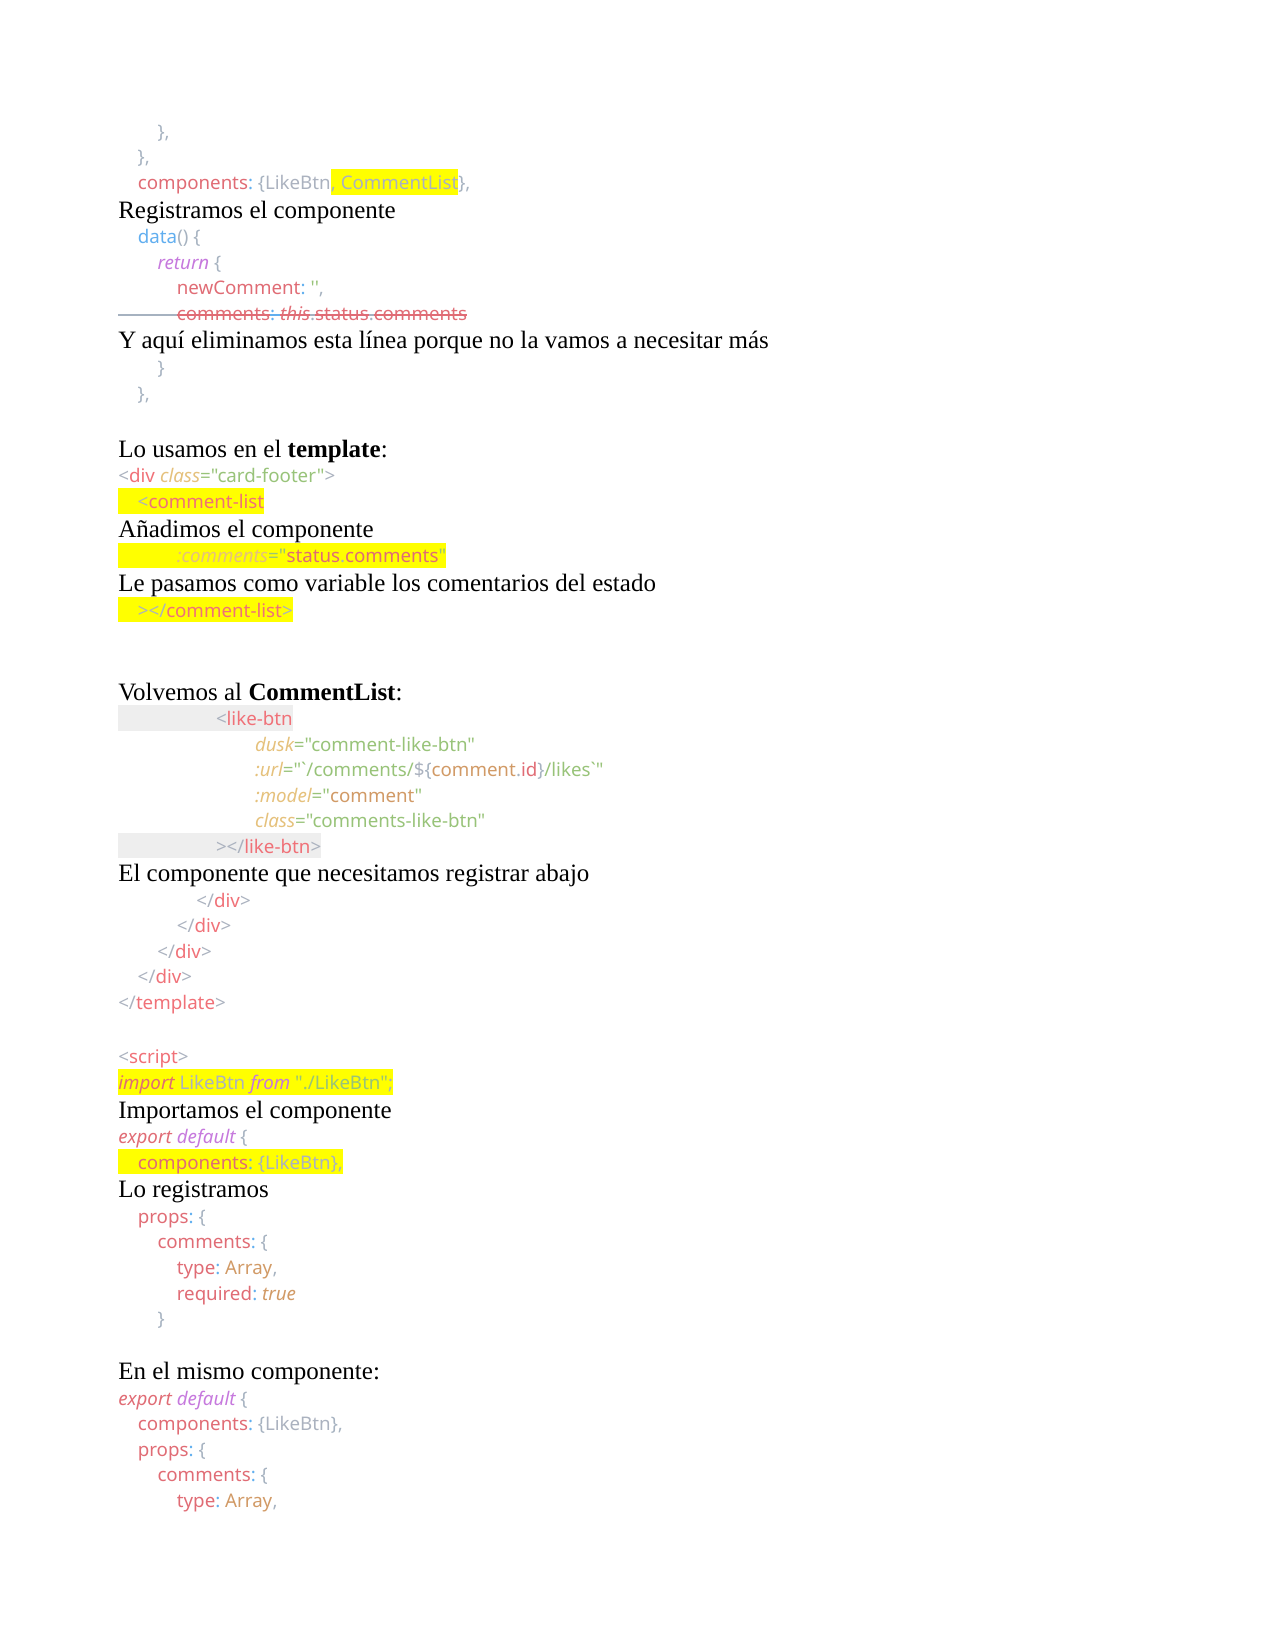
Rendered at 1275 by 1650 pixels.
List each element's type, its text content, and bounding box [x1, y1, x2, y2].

text <div class="card-footer"> <comment-list Añadimos el componente [118, 463, 1157, 543]
text <like-btn dusk="comment-like-btn" :url="`/comments/${comment.id}/likes`" :model="comment" class="comments-like-btn" ></like-btn> El componente que necesitamos registrar abajo [118, 705, 1157, 887]
text <script> [118, 1015, 1157, 1069]
text } }, [118, 354, 1157, 405]
text Lo usamos en el template: [118, 434, 1157, 463]
text data() { return { newComment: '', comments: this.status.comments Y aquí eliminamos esta línea porque no la vamos a necesitar más [118, 223, 1157, 354]
text ></comment-list> [118, 597, 1157, 622]
text </div> </div> </div> </div> </template> [118, 887, 1157, 1015]
text En el mismo componente: [118, 1356, 1157, 1385]
text export default { components: {LikeBtn}, props: { comments: { type: Array, [118, 1385, 1157, 1513]
text import LikeBtn from "./LikeBtn"; Importamos el componente export default { components: {LikeBtn}, Lo registramos [118, 1069, 1157, 1203]
text Volvemos al CommentList: [118, 677, 1157, 705]
text props: { comments: { type: Array, required: true } [118, 1203, 1157, 1331]
text }, }, components: {LikeBtn, CommentList}, Registramos el componente [118, 118, 1157, 223]
text :comments="status.comments" Le pasamos como variable los comentarios del estado [118, 543, 1157, 597]
